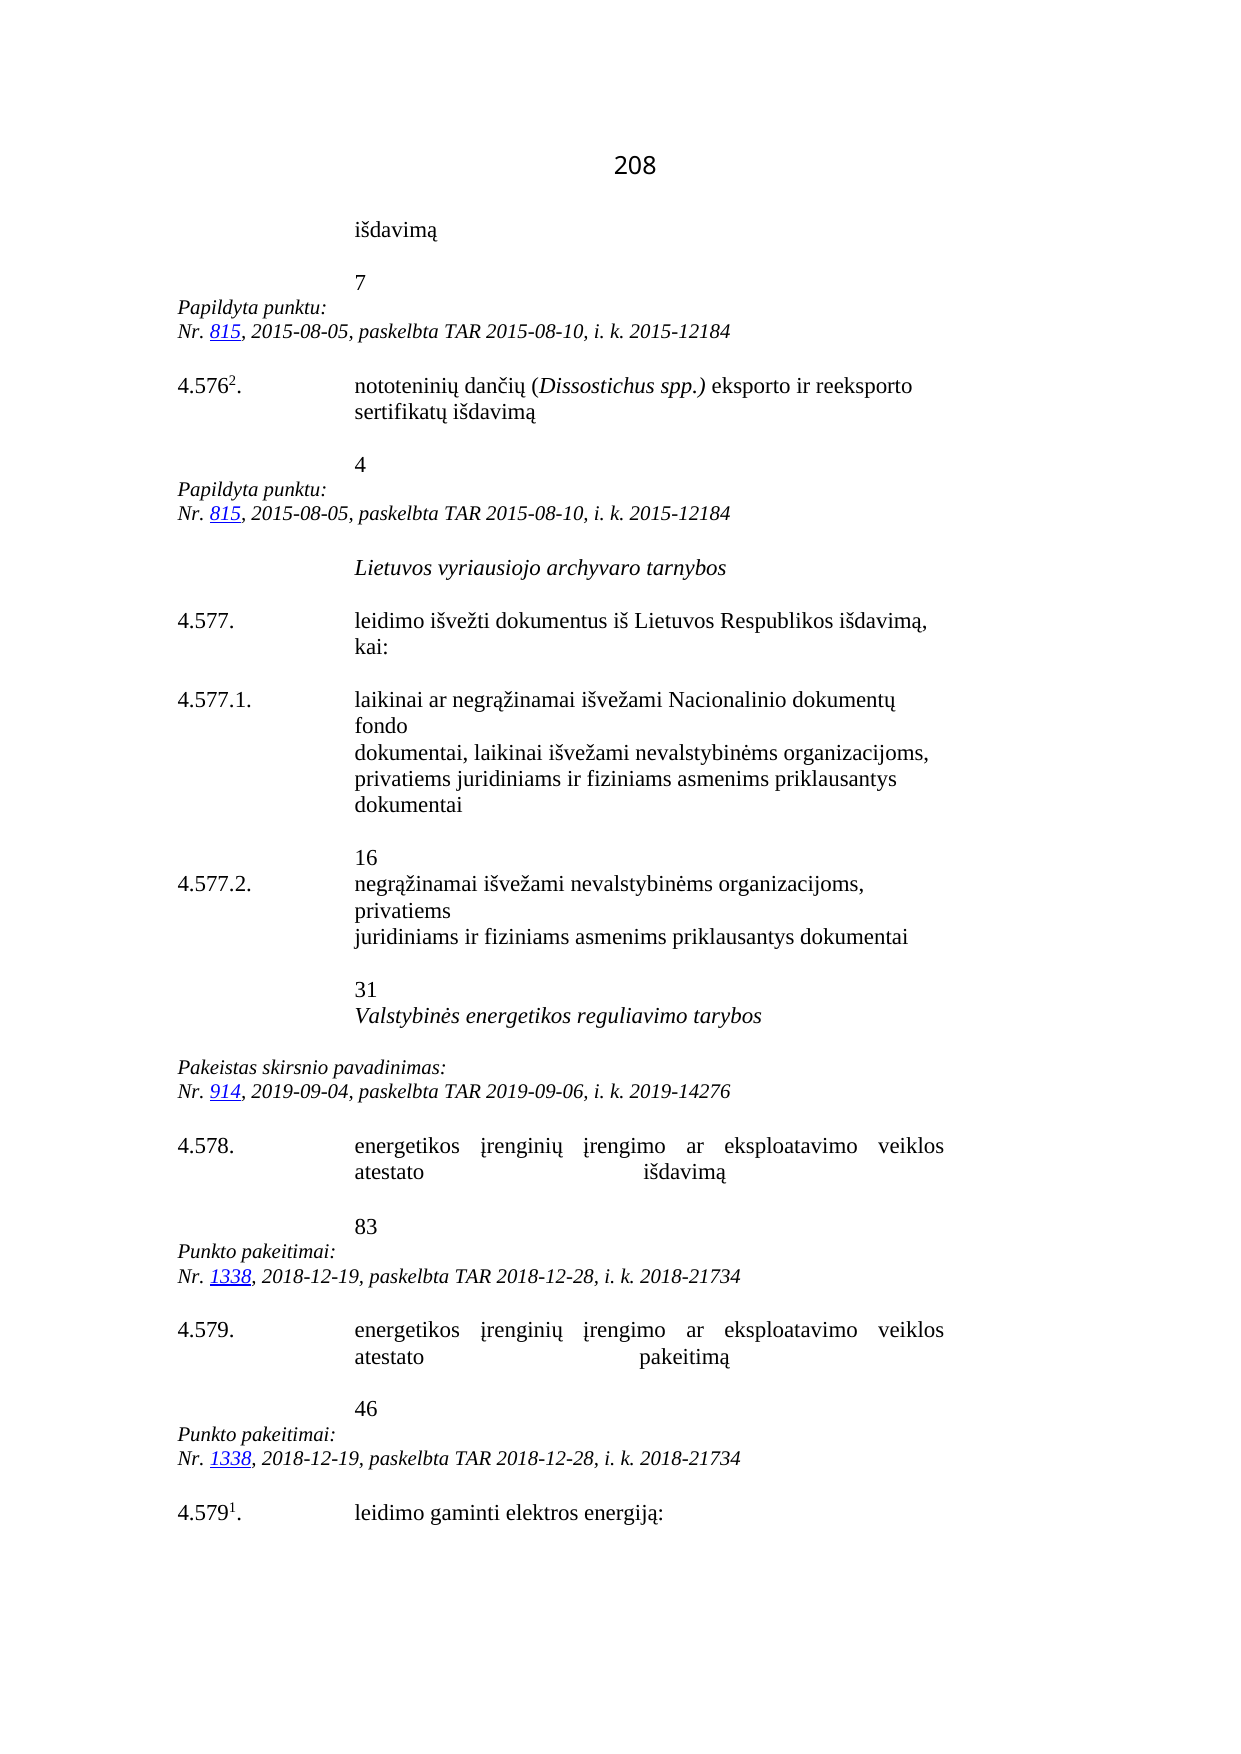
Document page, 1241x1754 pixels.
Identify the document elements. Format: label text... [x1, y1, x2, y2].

text Nr. 815, 2015-08-05, paskelbta TAR 2015-08-10, i. k. 2015-12184 [177, 501, 1093, 525]
text dokumentai 16 [354, 791, 945, 870]
text 4.577.1. laikinai ar negrąžinamai išvežami Nacionalinio dokumentų fondo [177, 686, 945, 738]
text Pakeistas skirsnio pavadinimas: [177, 1055, 1093, 1079]
text išdavimą 7 [354, 216, 945, 295]
text 4.579. energetikos įrenginių įrengimo ar eksploatavimo veiklos atestato pakeitimą 46 [177, 1316, 945, 1422]
text Punkto pakeitimai: [177, 1422, 1093, 1446]
text 4.577.2. negrąžinamai išvežami nevalstybinėms organizacijoms, privatiems [177, 870, 945, 923]
text Nr. 1338, 2018-12-19, paskelbta TAR 2018-12-28, i. k. 2018-21734 [177, 1446, 1093, 1470]
text Valstybinės energetikos reguliavimo tarybos [354, 1002, 945, 1055]
text Punkto pakeitimai: [177, 1239, 1093, 1263]
text privatiems juridiniams ir fiziniams asmenims priklausantys [354, 765, 945, 791]
text Papildyta punktu: [177, 477, 1093, 501]
text Nr. 914, 2019-09-04, paskelbta TAR 2019-09-06, i. k. 2019-14276 [177, 1079, 1093, 1103]
text juridiniams ir fiziniams asmenims priklausantys dokumentai 31 [354, 923, 945, 1002]
text sertifikatų išdavimą 4 [354, 398, 945, 477]
text 4.5791. leidimo gaminti elektros energiją: [177, 1499, 945, 1525]
text 4.5762. nototeninių dančių (Dissostichus spp.) eksporto ir reeksporto [177, 372, 945, 398]
text 4.578. energetikos įrenginių įrengimo ar eksploatavimo veiklos atestato išdavimą 83 [177, 1132, 945, 1239]
text Lietuvos vyriausiojo archyvaro tarnybos [354, 554, 945, 607]
text Nr. 815, 2015-08-05, paskelbta TAR 2015-08-10, i. k. 2015-12184 [177, 319, 1093, 343]
text 4.577. leidimo išvežti dokumentus iš Lietuvos Respublikos išdavimą, kai: [177, 607, 945, 686]
text Papildyta punktu: [177, 295, 1093, 319]
text dokumentai, laikinai išvežami nevalstybinėms organizacijoms, [354, 738, 945, 765]
text Nr. 1338, 2018-12-19, paskelbta TAR 2018-12-28, i. k. 2018-21734 [177, 1263, 1093, 1288]
